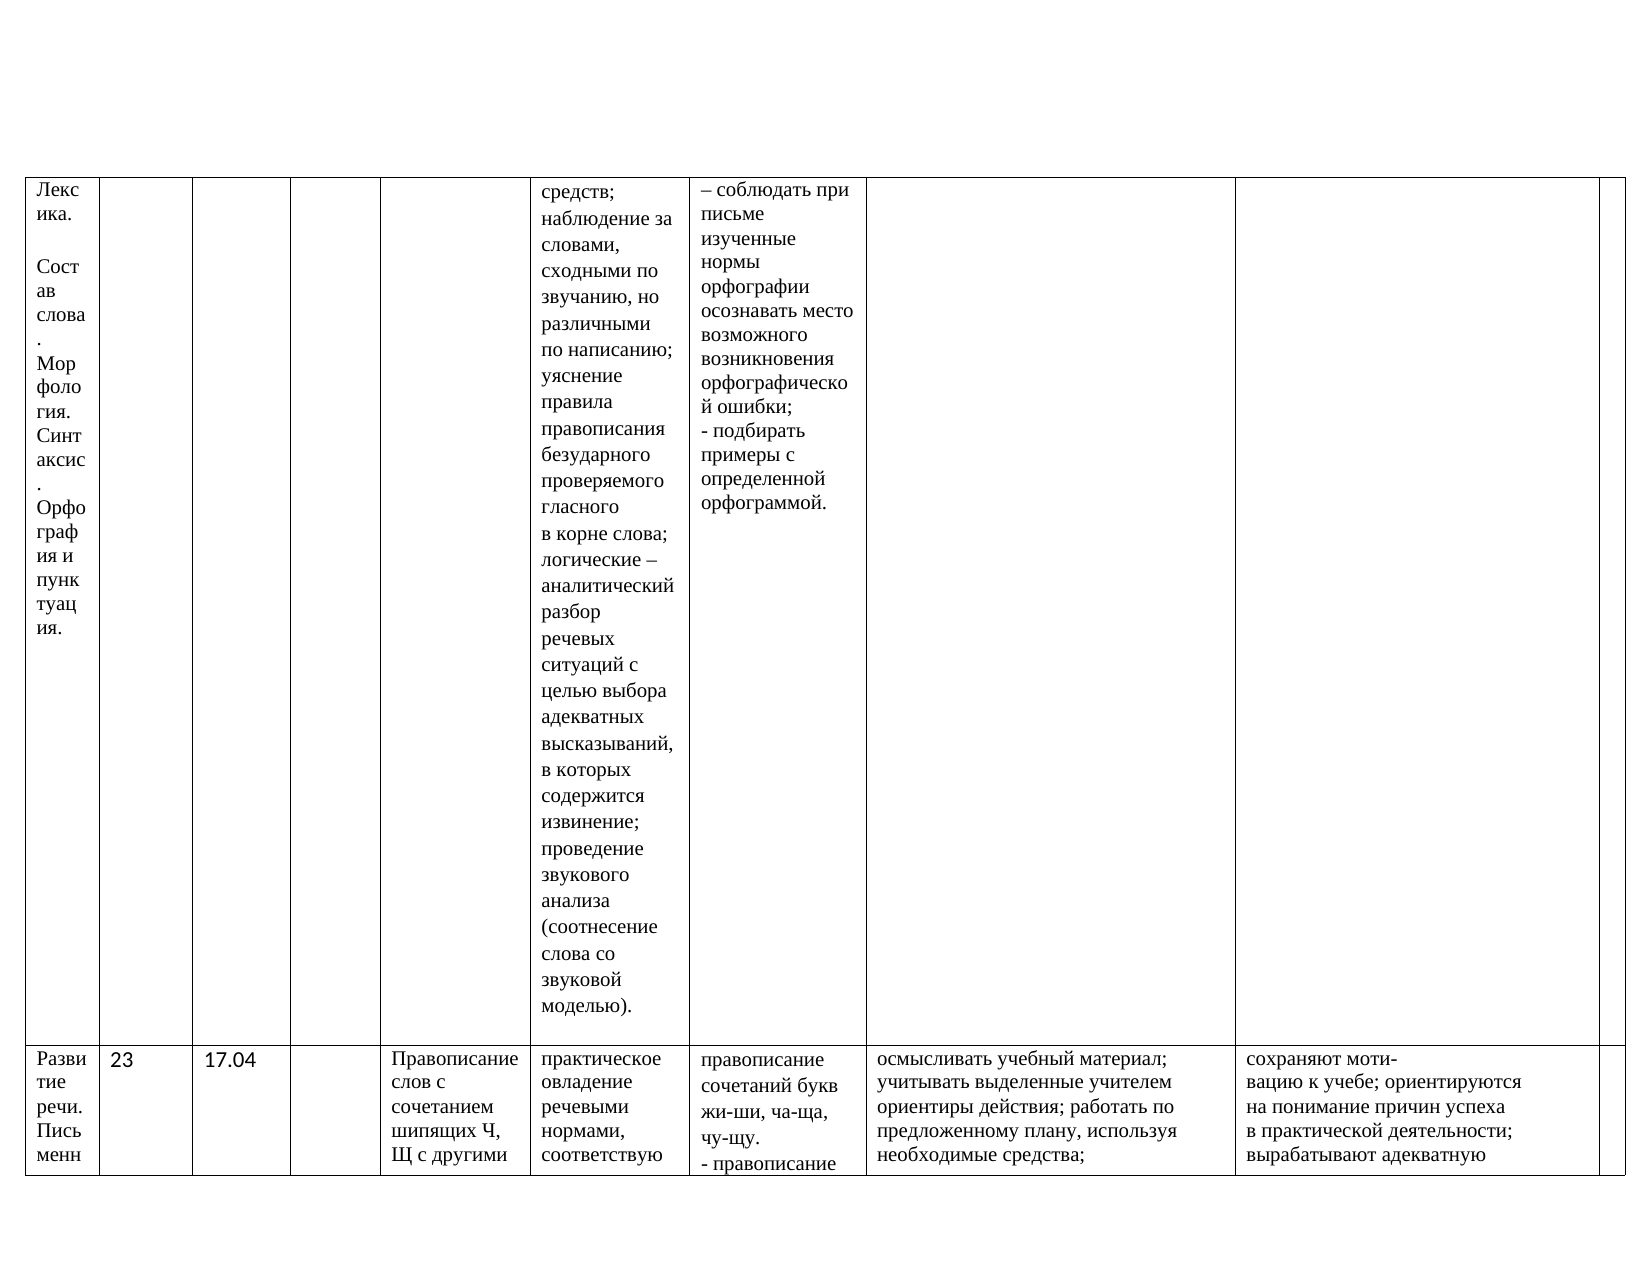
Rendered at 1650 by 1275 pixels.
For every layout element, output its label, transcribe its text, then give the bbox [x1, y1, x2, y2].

table_cell осмысливать учебный материал; учитывать выделенные учителем ориентиры действия; работать по предложенному плану, используя необходимые средства; [867, 1046, 1235, 1175]
table_cell Развитие речи. Письменн [26, 1046, 99, 1175]
table_cell 23 [100, 1046, 192, 1175]
table_cell [867, 178, 1235, 1045]
table_cell сохраняют моти- вацию к учебе; ориентируются на понимание причин успеха в практической деятельности; вырабатывают адекватную [1236, 1046, 1599, 1175]
table_cell [100, 178, 192, 1045]
table_cell средств; наблюдение за словами, сходными по звучанию, но различными по написанию; уяснение правила правописания безударного проверяемого гласного в корне слова; логические – аналитический разбор речевых ситуаций с целью выбора адекватных высказываний, в которых содержится извинение; проведение звукового анализа (соотнесение слова со звуковой моделью). [531, 178, 689, 1045]
table_cell – соблюдать при письме изученные нормы орфографии осознавать место возможного возникновения орфографической ошибки; - подбирать примеры с определенной орфограммой. [690, 178, 866, 1045]
table_cell [1600, 1046, 1625, 1175]
table_cell [291, 1046, 380, 1175]
table_cell [1600, 178, 1625, 1045]
table_cell [193, 178, 290, 1045]
table_cell [291, 178, 380, 1045]
table_cell Лексика. Состав слова. Морфология. Синтаксис. Орфография и пунктуация. [26, 178, 99, 1045]
table_cell 17.04 [193, 1046, 290, 1175]
table_cell [381, 178, 530, 1045]
table_cell практическое овладение речевыми нормами, соответствую [531, 1046, 689, 1175]
table_cell Правописание слов с сочетанием шипящих Ч, Щ с другими [381, 1046, 530, 1175]
table_cell правописание сочетаний букв жи-ши, ча-ща, чу-щу. - правописание [690, 1046, 866, 1175]
table_cell [1236, 178, 1599, 1045]
